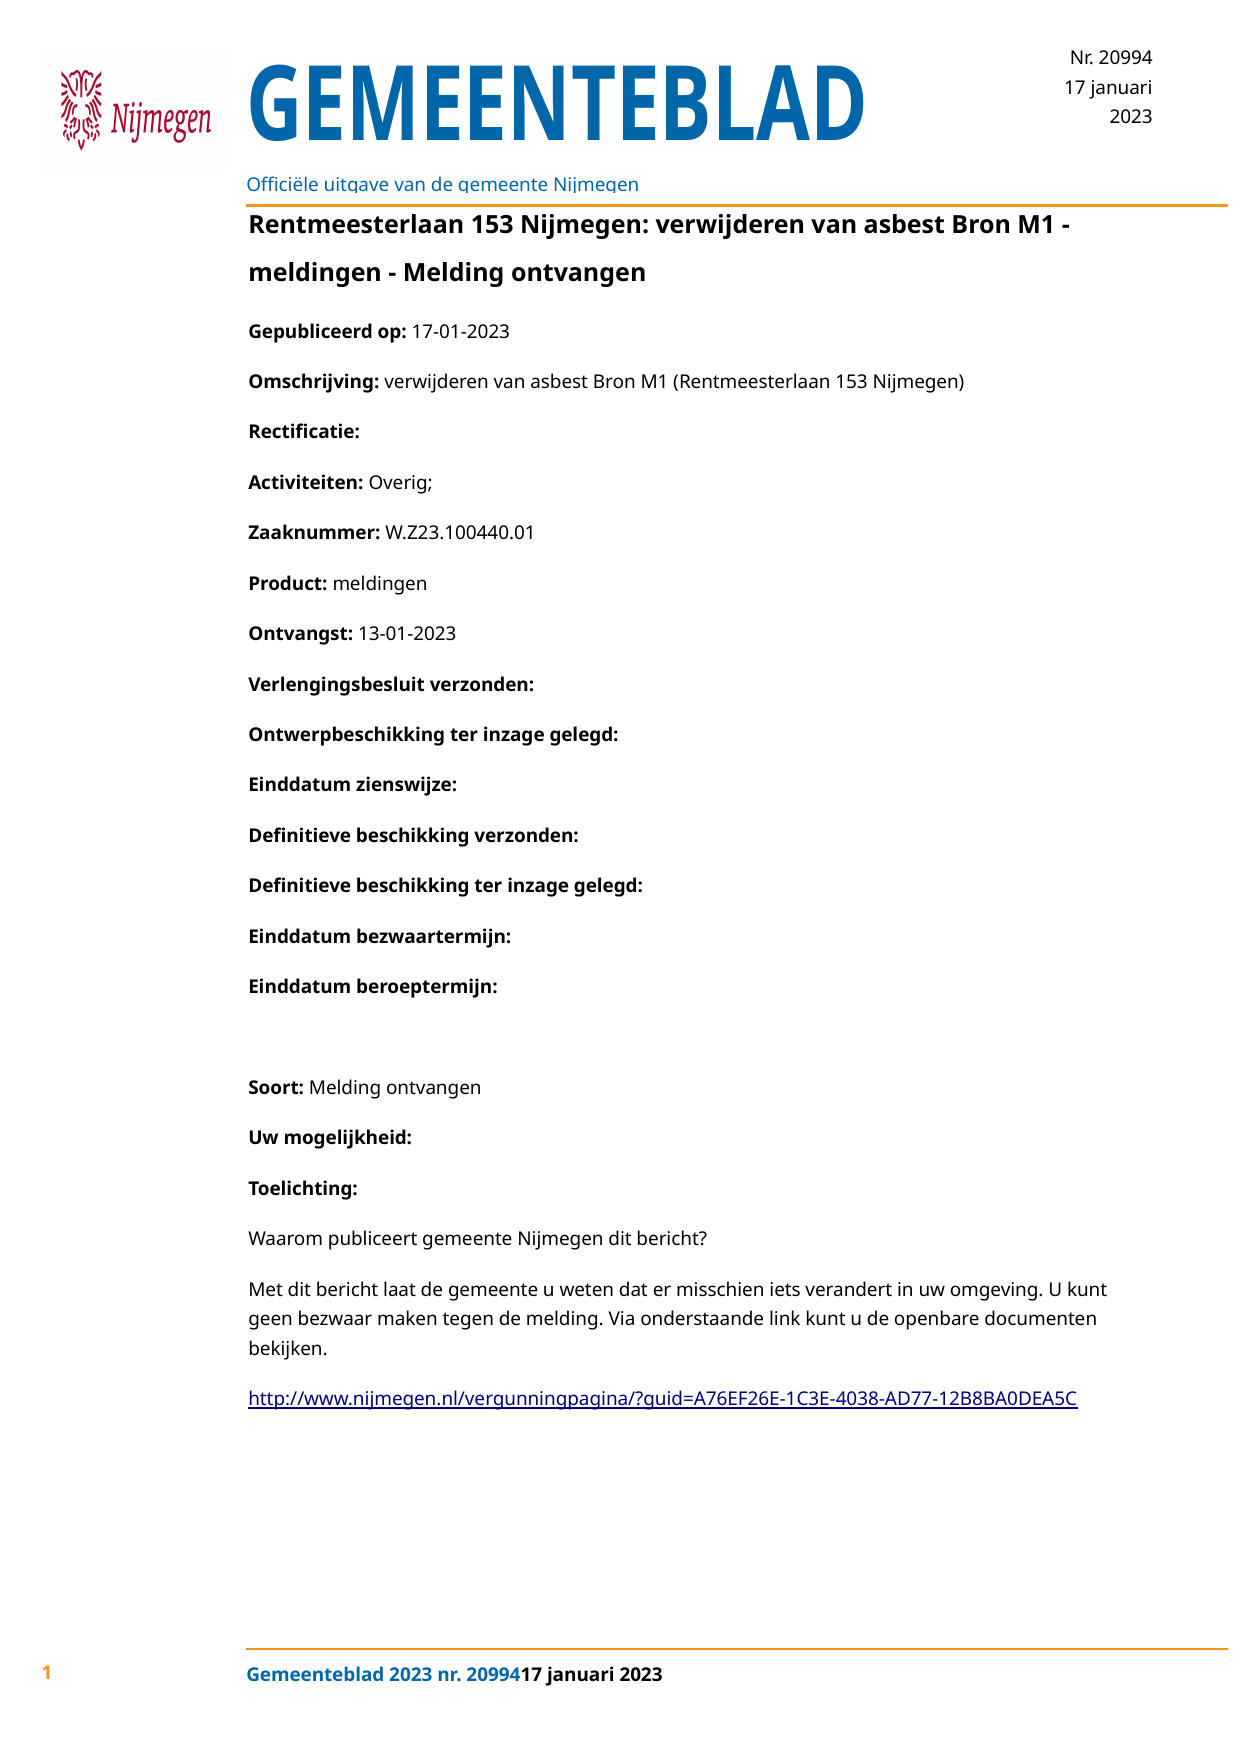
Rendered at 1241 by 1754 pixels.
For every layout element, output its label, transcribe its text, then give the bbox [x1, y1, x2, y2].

text Activiteiten: Overig; [248, 469, 1152, 495]
text http://www.nijmegen.nl/vergunningpagina/?guid=A76EF26E-1C3E-4038-AD77-12B8BA0DEA5C [248, 1385, 1152, 1411]
text Definitieve beschikking verzonden: [248, 822, 1152, 848]
text Einddatum beroeptermijn: [248, 973, 1152, 999]
text Waarom publiceert gemeente Nijmegen dit bericht? [248, 1225, 1152, 1251]
text Einddatum bezwaartermijn: [248, 923, 1152, 949]
text Ontwerpbeschikking ter inzage gelegd: [248, 721, 1152, 747]
text Ontvangst: 13-01-2023 [248, 620, 1152, 646]
text Verlengingsbesluit verzonden: [248, 671, 1152, 697]
text Gepubliceerd op: 17-01-2023 [248, 318, 1152, 344]
text Omschrijving: verwijderen van asbest Bron M1 (Rentmeesterlaan 153 Nijmegen) [248, 368, 1152, 394]
text Soort: Melding ontvangen [248, 1074, 1152, 1100]
text Rectificatie: [248, 419, 1152, 444]
text Toelichting: [248, 1175, 1152, 1201]
picture [41, 47, 231, 172]
text Uw mogelijkheid: [248, 1124, 1152, 1150]
text Einddatum zienswijze: [248, 772, 1152, 797]
text Zaaknummer: W.Z23.100440.01 [248, 519, 1152, 545]
text Met dit bericht laat de gemeente u weten dat er misschien iets verandert in uw omgeving. U kunt geen bezwaar maken tegen de melding. Via onderstaande link kunt u de openbare documenten bekijken. [248, 1276, 1152, 1361]
text Product: meldingen [248, 570, 1152, 596]
text Rentmeesterlaan 153 Nijmegen: verwijderen van asbest Bron M1 - meldingen - Melding ontvangen [248, 207, 1152, 288]
text Definitieve beschikking ter inzage gelegd: [248, 872, 1152, 898]
